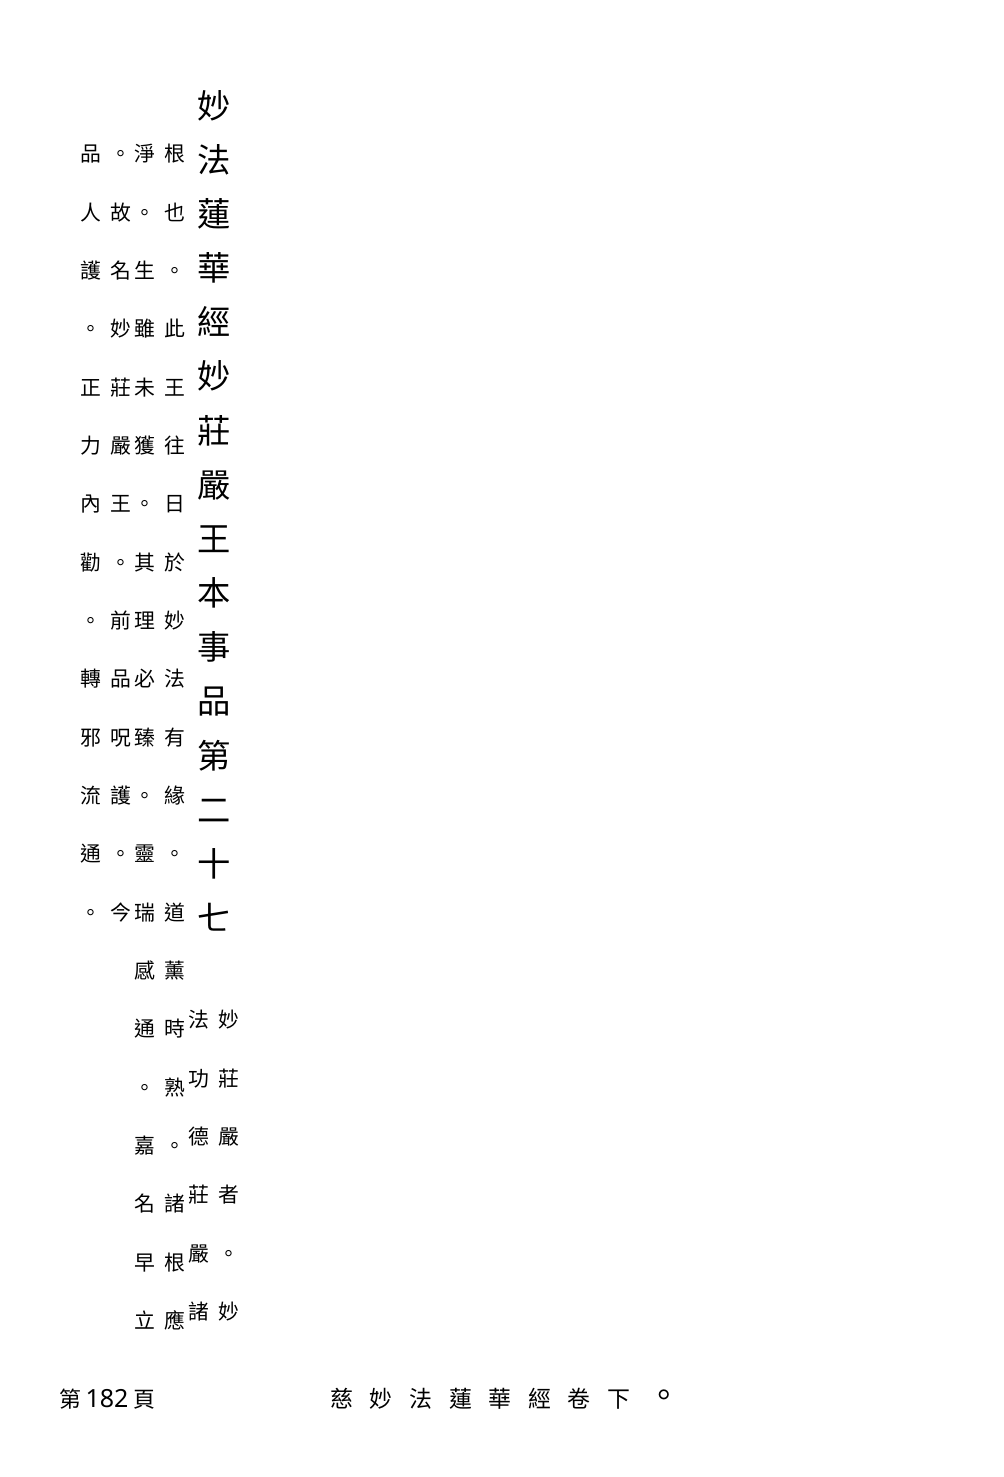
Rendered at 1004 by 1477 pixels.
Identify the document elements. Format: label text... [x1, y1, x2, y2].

text 妙法蓮華經妙莊嚴王本事品第二十七 妙莊嚴者。妙法功德莊嚴諸根也。此王往日於妙法有緣。道薰時熟。諸根應淨。生雖未獲。其理必臻。靈瑞感通。嘉名早立。故名妙莊嚴王。前品呪護。今品人護。正力內勸。轉邪流通。 [78, 88, 241, 1363]
